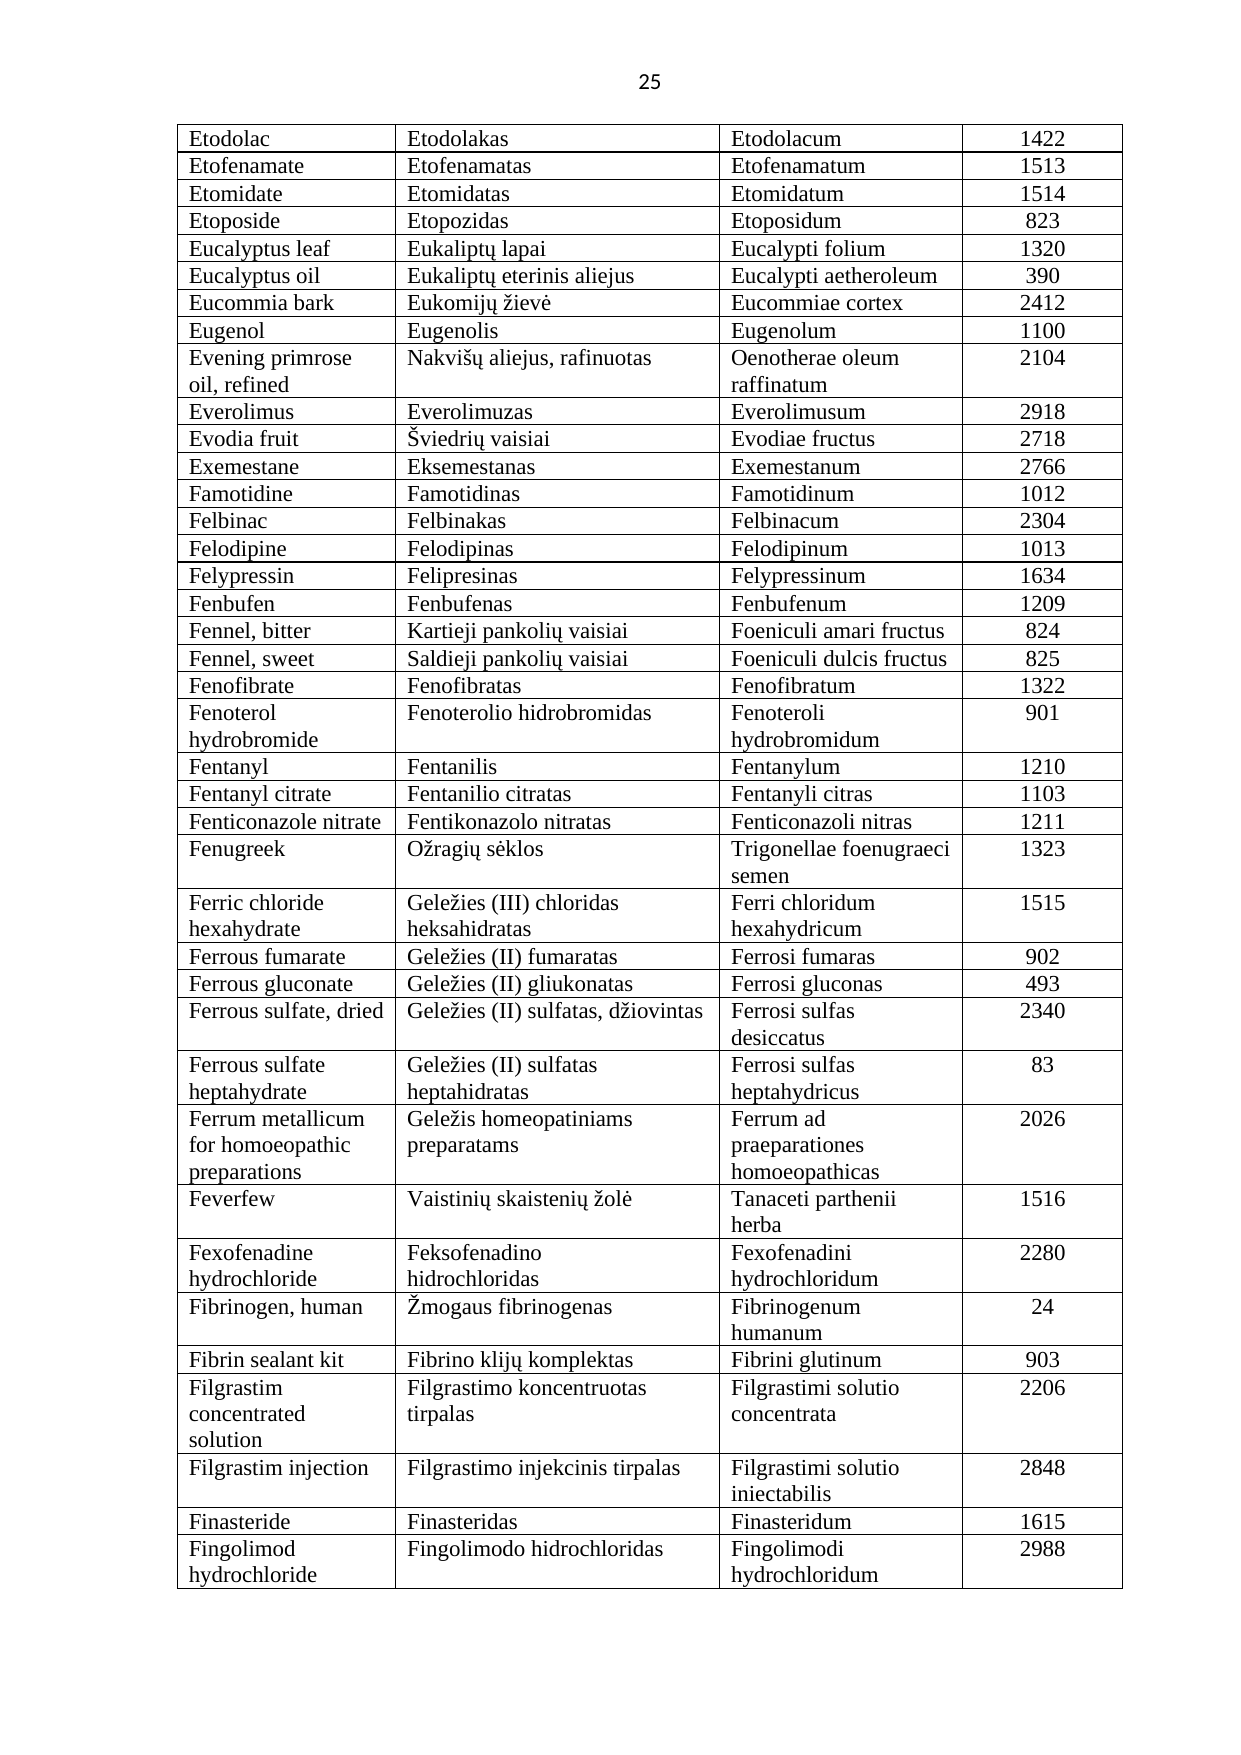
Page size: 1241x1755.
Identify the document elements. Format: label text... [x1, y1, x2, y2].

table_cell Geležies (II) gliukonatas [396, 970, 719, 997]
table_cell Eukomijų žievė [396, 290, 719, 316]
table_cell 823 [963, 207, 1122, 234]
table_cell Fentanyl citrate [178, 781, 395, 807]
table_cell Filgrastimo koncentruotas tirpalas [396, 1374, 719, 1453]
table_cell Fibrino klijų komplektas [396, 1346, 719, 1373]
table_cell 83 [963, 1051, 1122, 1104]
table_cell Exemestane [178, 453, 395, 479]
table_cell 2104 [963, 344, 1122, 397]
table_cell Ferrosi gluconas [720, 970, 962, 997]
table_cell 2206 [963, 1374, 1122, 1453]
table_cell 2340 [963, 998, 1122, 1050]
table_cell Eucommiae cortex [720, 290, 962, 316]
table_cell Fenofibratum [720, 672, 962, 698]
table_cell 1422 [963, 125, 1122, 151]
table_cell Eugenolum [720, 317, 962, 343]
table_cell 902 [963, 943, 1122, 969]
table_cell 2718 [963, 425, 1122, 452]
table_cell Saldieji pankolių vaisiai [396, 645, 719, 671]
table_cell Finasteridas [396, 1508, 719, 1534]
table_cell Kartieji pankolių vaisiai [396, 617, 719, 643]
table_cell 1515 [963, 889, 1122, 942]
table_cell Felbinac [178, 508, 395, 534]
table_cell Filgrastimi solutio iniectabilis [720, 1454, 962, 1507]
table_cell Fenbufen [178, 590, 395, 616]
table_cell Eukaliptų lapai [396, 235, 719, 261]
table_cell Etopozidas [396, 207, 719, 234]
table_cell 1012 [963, 480, 1122, 507]
table_cell Ferri chloridum hexahydricum [720, 889, 962, 942]
table_cell Fenticonazoli nitras [720, 808, 962, 834]
table_cell Ferrum ad praeparationes homoeopathicas [720, 1105, 962, 1184]
table_cell Eugenolis [396, 317, 719, 343]
table_cell Filgrastimo injekcinis tirpalas [396, 1454, 719, 1507]
table_cell Nakvišų aliejus, rafinuotas [396, 344, 719, 397]
table_cell Felypressin [178, 563, 395, 589]
table_cell 1323 [963, 835, 1122, 888]
table_cell Fenbufenas [396, 590, 719, 616]
table_cell 1514 [963, 180, 1122, 206]
table_cell Ožragių sėklos [396, 835, 719, 888]
table_cell Eucommia bark [178, 290, 395, 316]
table_cell Fexofenadini hydrochloridum [720, 1239, 962, 1292]
table_cell Fibrinogen, human [178, 1293, 395, 1345]
table_cell 2848 [963, 1454, 1122, 1507]
table_cell 1210 [963, 753, 1122, 779]
table_cell Felbinacum [720, 508, 962, 534]
table_cell Famotidine [178, 480, 395, 507]
table_cell Fexofenadine hydrochloride [178, 1239, 395, 1292]
table_cell Geležies (II) sulfatas, džiovintas [396, 998, 719, 1050]
table_cell 2304 [963, 508, 1122, 534]
table_cell Fibrini glutinum [720, 1346, 962, 1373]
table_cell Fennel, sweet [178, 645, 395, 671]
table_cell Fenofibrate [178, 672, 395, 698]
table_cell 2026 [963, 1105, 1122, 1184]
table_cell Ferrum metallicum for homoeopathic preparations [178, 1105, 395, 1184]
table_cell 1615 [963, 1508, 1122, 1534]
table_cell Fenoterolio hidrobromidas [396, 699, 719, 752]
table_cell Filgrastim injection [178, 1454, 395, 1507]
table_cell Etodolacum [720, 125, 962, 151]
table_cell Fingolimodi hydrochloridum [720, 1535, 962, 1588]
table_cell Geležies (III) chloridas heksahidratas [396, 889, 719, 942]
table_cell Etofenamatas [396, 153, 719, 179]
table_cell Evodia fruit [178, 425, 395, 452]
table_cell Šviedrių vaisiai [396, 425, 719, 452]
table_cell Fenofibratas [396, 672, 719, 698]
table_cell Everolimusum [720, 398, 962, 424]
table_cell Eugenol [178, 317, 395, 343]
table_cell Felbinakas [396, 508, 719, 534]
table_cell Etomidate [178, 180, 395, 206]
table_cell Etomidatas [396, 180, 719, 206]
table_cell 2918 [963, 398, 1122, 424]
table_cell Etoposidum [720, 207, 962, 234]
table_cell Feverfew [178, 1185, 395, 1238]
table_cell Oenotherae oleum raffinatum [720, 344, 962, 397]
table_cell Filgrastimi solutio concentrata [720, 1374, 962, 1453]
table_cell Felodipine [178, 535, 395, 561]
table_cell Fentanyli citras [720, 781, 962, 807]
table_cell 1513 [963, 153, 1122, 179]
table_cell Filgrastim concentrated solution [178, 1374, 395, 1453]
table_cell 825 [963, 645, 1122, 671]
table_cell Etomidatum [720, 180, 962, 206]
table_cell Eksemestanas [396, 453, 719, 479]
table_cell Famotidinum [720, 480, 962, 507]
table_cell Felypressinum [720, 563, 962, 589]
table_cell 1211 [963, 808, 1122, 834]
table_cell 2988 [963, 1535, 1122, 1588]
table_cell Eucalypti aetheroleum [720, 262, 962, 288]
table_cell Etodolakas [396, 125, 719, 151]
table_cell Fenugreek [178, 835, 395, 888]
table_cell Felodipinum [720, 535, 962, 561]
table_cell Fentikonazolo nitratas [396, 808, 719, 834]
table_cell 1516 [963, 1185, 1122, 1238]
table_cell Fentanyl [178, 753, 395, 779]
table_cell 901 [963, 699, 1122, 752]
table_cell Felodipinas [396, 535, 719, 561]
table_cell Fibrinogenum humanum [720, 1293, 962, 1345]
table_cell 2280 [963, 1239, 1122, 1292]
table_cell Vaistinių skaistenių žolė [396, 1185, 719, 1238]
table_cell Evodiae fructus [720, 425, 962, 452]
table_cell Geležis homeopatiniams preparatams [396, 1105, 719, 1184]
table_cell Finasteride [178, 1508, 395, 1534]
table_cell Fenticonazole nitrate [178, 808, 395, 834]
table_cell Famotidinas [396, 480, 719, 507]
table_cell 1103 [963, 781, 1122, 807]
table_cell Ferrous sulfate, dried [178, 998, 395, 1050]
table_cell Fenoteroli hydrobromidum [720, 699, 962, 752]
table_cell Exemestanum [720, 453, 962, 479]
table_cell Ferrous gluconate [178, 970, 395, 997]
table_cell Eucalyptus leaf [178, 235, 395, 261]
table_cell 24 [963, 1293, 1122, 1345]
table_cell Foeniculi amari fructus [720, 617, 962, 643]
table_cell Fingolimodo hidrochloridas [396, 1535, 719, 1588]
table_cell Fenoterol hydrobromide [178, 699, 395, 752]
table_cell Feksofenadino hidrochloridas [396, 1239, 719, 1292]
table_cell Fennel, bitter [178, 617, 395, 643]
table_cell 1013 [963, 535, 1122, 561]
table_cell Finasteridum [720, 1508, 962, 1534]
table_cell Etofenamatum [720, 153, 962, 179]
table_cell Ferrosi sulfas desiccatus [720, 998, 962, 1050]
table_cell Foeniculi dulcis fructus [720, 645, 962, 671]
table_cell Fibrin sealant kit [178, 1346, 395, 1373]
table_cell 390 [963, 262, 1122, 288]
table_cell Geležies (II) sulfatas heptahidratas [396, 1051, 719, 1104]
table_cell Etoposide [178, 207, 395, 234]
table_cell 2766 [963, 453, 1122, 479]
table_cell 2412 [963, 290, 1122, 316]
table_cell 1100 [963, 317, 1122, 343]
table_cell Eucalypti folium [720, 235, 962, 261]
table_cell Ferric chloride hexahydrate [178, 889, 395, 942]
table_cell Fenbufenum [720, 590, 962, 616]
table_cell Ferrosi sulfas heptahydricus [720, 1051, 962, 1104]
table_cell Eukaliptų eterinis aliejus [396, 262, 719, 288]
table_cell 493 [963, 970, 1122, 997]
table_cell Etofenamate [178, 153, 395, 179]
table_cell Žmogaus fibrinogenas [396, 1293, 719, 1345]
table_cell Etodolac [178, 125, 395, 151]
table_cell Fentanilio citratas [396, 781, 719, 807]
table_cell Fingolimod hydrochloride [178, 1535, 395, 1588]
table_cell Trigonellae foenugraeci semen [720, 835, 962, 888]
table_cell 1209 [963, 590, 1122, 616]
table_cell Evening primrose oil, refined [178, 344, 395, 397]
table_cell Eucalyptus oil [178, 262, 395, 288]
table_cell Fentanylum [720, 753, 962, 779]
table_cell Ferrosi fumaras [720, 943, 962, 969]
table_cell Everolimuzas [396, 398, 719, 424]
table_cell Geležies (II) fumaratas [396, 943, 719, 969]
table_cell Felipresinas [396, 563, 719, 589]
table_cell 1322 [963, 672, 1122, 698]
table_cell Ferrous sulfate heptahydrate [178, 1051, 395, 1104]
table_cell 824 [963, 617, 1122, 643]
table_cell 1634 [963, 563, 1122, 589]
table_cell 903 [963, 1346, 1122, 1373]
table_cell Fentanilis [396, 753, 719, 779]
table_cell Ferrous fumarate [178, 943, 395, 969]
table_cell Everolimus [178, 398, 395, 424]
table_cell 1320 [963, 235, 1122, 261]
table_cell Tanaceti parthenii herba [720, 1185, 962, 1238]
